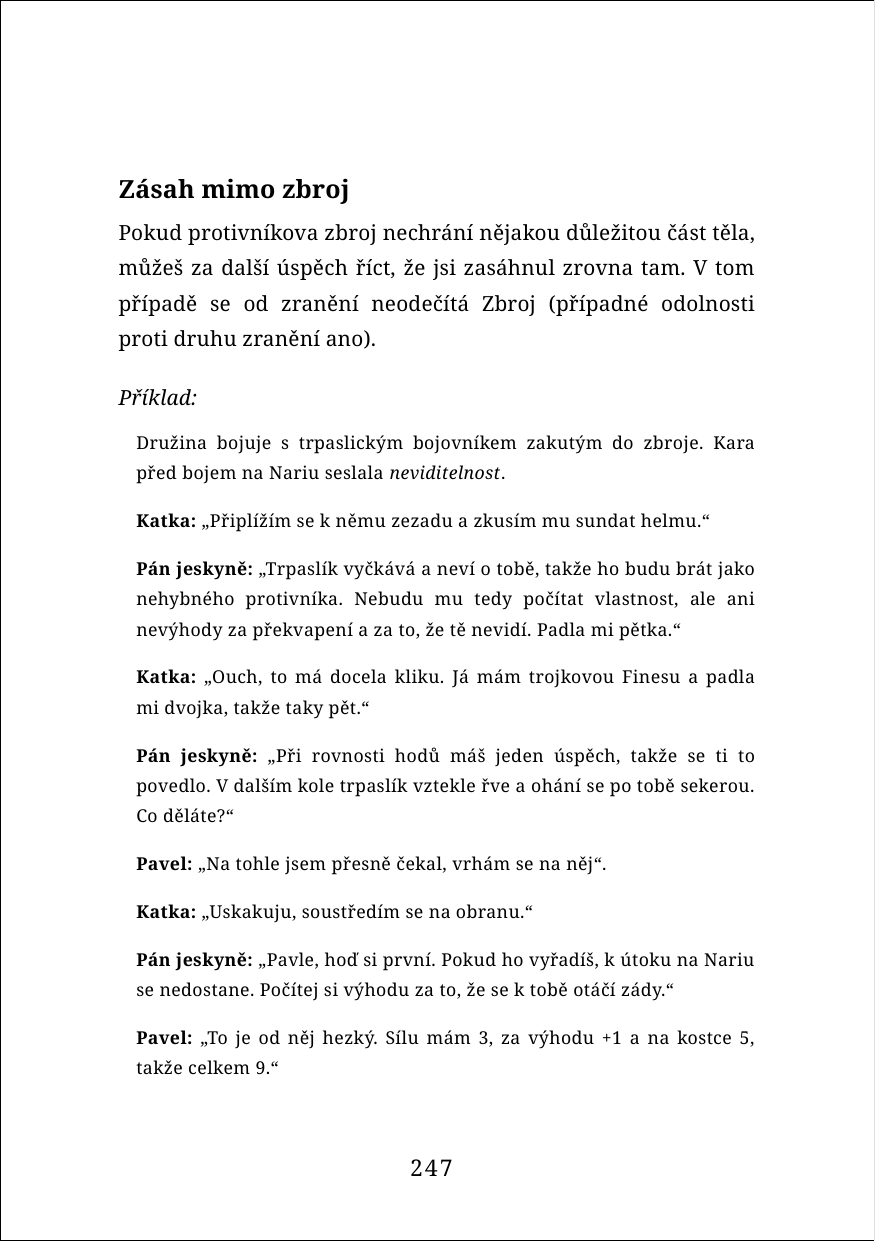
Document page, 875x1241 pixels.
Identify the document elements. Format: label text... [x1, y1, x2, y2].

text Katka: „Uskakuju, soustředím se na obranu.“ [136, 899, 756, 923]
text Pavel: „To je od něj hezký. Sílu mám 3, za výhodu +1 a na kostce 5, takže celkem 9.“ [136, 1025, 756, 1080]
text Katka: „Připlížím se k němu zezadu a zkusím mu sundat helmu.“ [136, 509, 756, 533]
text Družina bojuje s trpaslickým bojovníkem zakutým do zbroje. Kara před bojem na Nariu seslala neviditelnost. [136, 431, 756, 485]
text Pokud protivníkova zbroj nechrání nějakou důležitou část těla, můžeš za další úspěch říct, že jsi zasáhnul zrovna tam. V tom případě se od zranění neodečítá Zbroj (případné odolnosti proti druhu zranění ano). [118, 218, 756, 353]
subtitle Zásah mimo zbroj [118, 172, 756, 206]
text Katka: „Ouch, to má docela kliku. Já mám trojkovou Finesu a padla mi dvojka, takže taky pět.“ [136, 665, 756, 719]
text Příklad: [118, 383, 756, 412]
text Pán jeskyně: „Pavle, hoď si první. Pokud ho vyřadíš, k útoku na Nariu se nedostane. Počítej si výhodu za to, že se k tobě otáčí zády.“ [136, 947, 756, 1002]
text Pán jeskyně: „Při rovnosti hodů máš jeden úspěch, takže se ti to povedlo. V dalším kole trpaslík vztekle řve a ohání se po tobě sekerou. Co děláte?“ [136, 743, 756, 828]
text Pavel: „Na tohle jsem přesně čekal, vrhám se na něj“. [136, 851, 756, 876]
text Pán jeskyně: „Trpaslík vyčkává a neví o tobě, takže ho budu brát jako nehybného protivníka. Nebudu mu tedy počítat vlastnost, ale ani nevýhody za překvapení a za to, že tě nevidí. Padla mi pětka.“ [136, 557, 756, 641]
